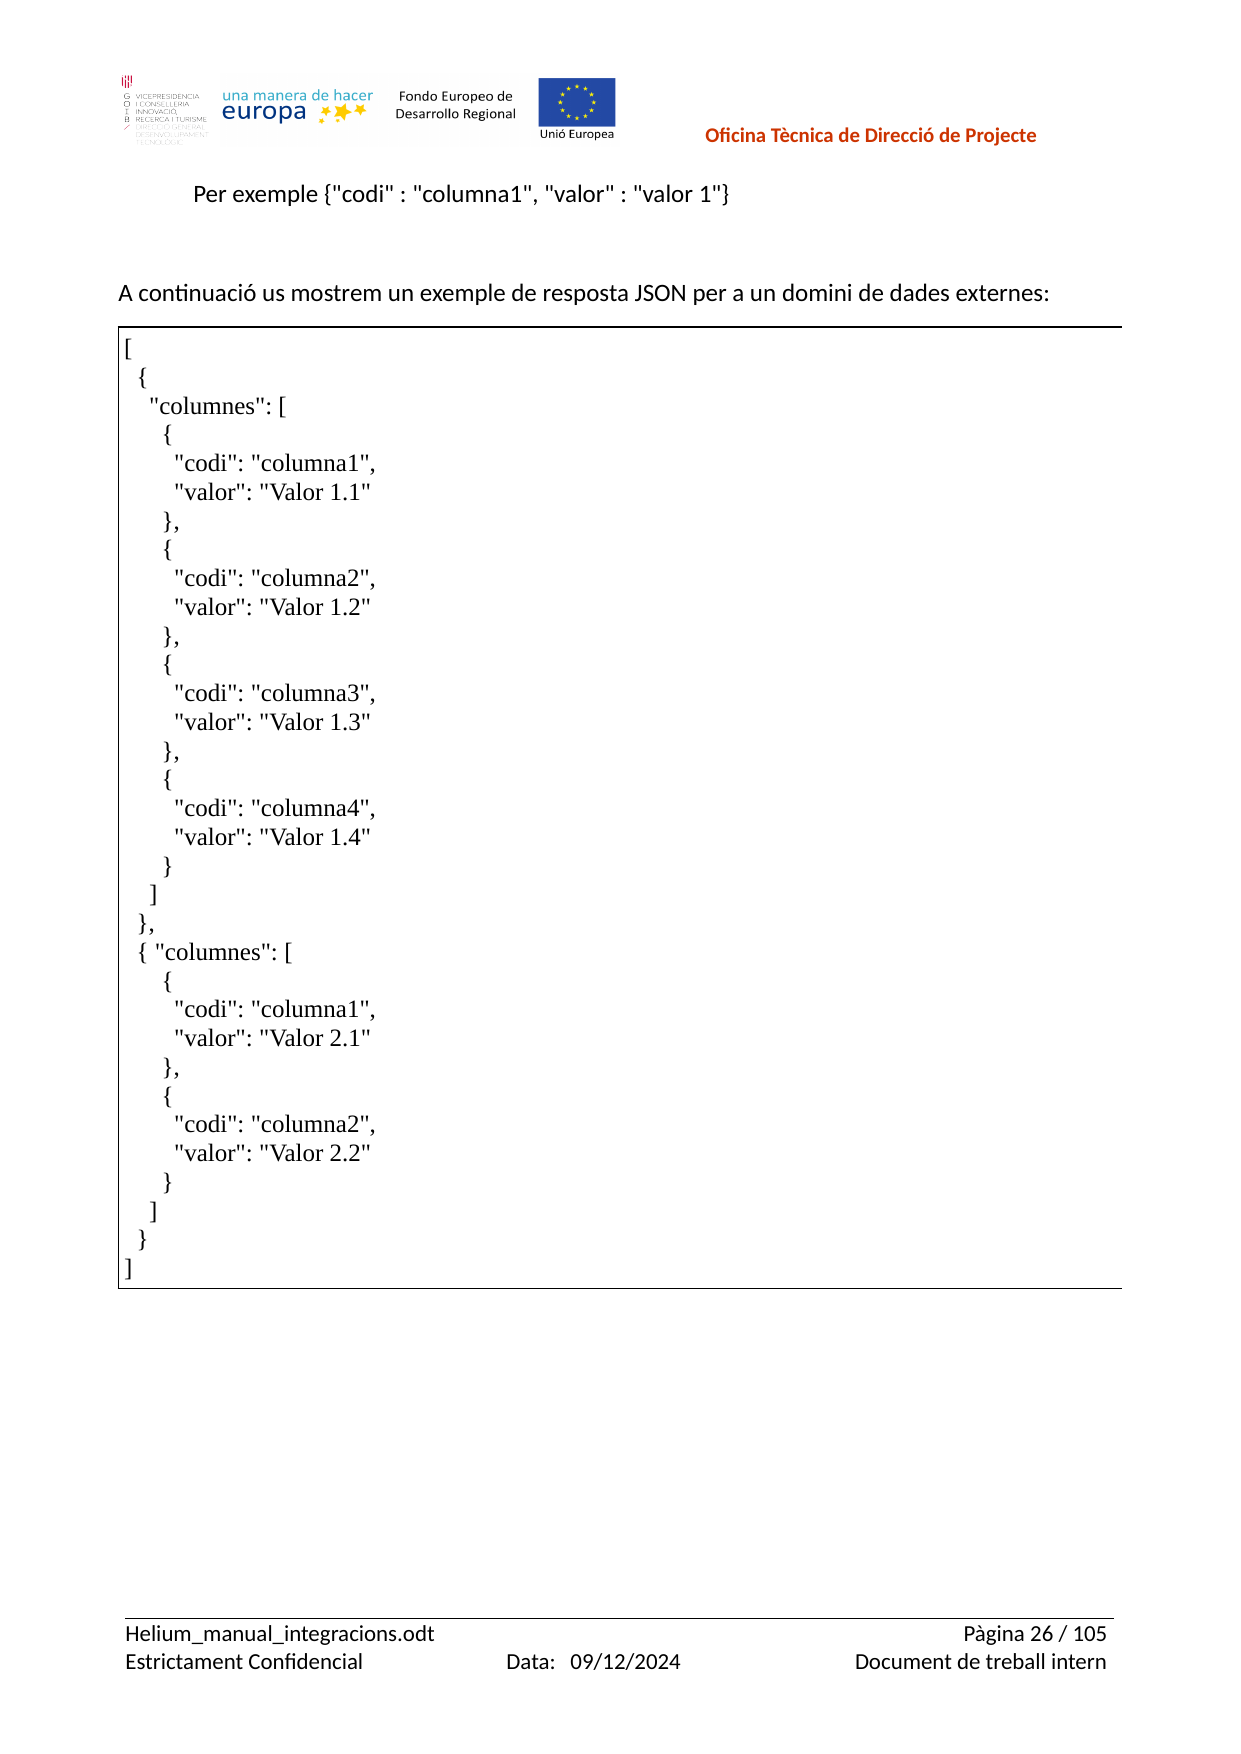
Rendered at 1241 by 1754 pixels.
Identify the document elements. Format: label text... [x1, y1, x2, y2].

text A continuació us mostrem un exemple de resposta JSON per a un domini de dades externes: [118, 277, 1122, 307]
text Per exemple {"codi" : "columna1", "valor" : "valor 1"} [118, 178, 1122, 208]
picture [219, 73, 621, 147]
picture [118, 73, 213, 147]
table_header [ { "columnes": [ { "codi": "columna1", "valor": "Valor 1.1" }, { "codi": "columna2", "valor": "Valor 1.2" }, { "codi": "columna3", "valor": "Valor 1.3" }, { "codi": "columna4", "valor": "Valor 1.4" } ] }, { "columnes": [ { "codi": "columna1", "valor": "Valor 2.1" }, { "codi": "columna2", "valor": "Valor 2.2" } ] } ] [119, 328, 1122, 1288]
